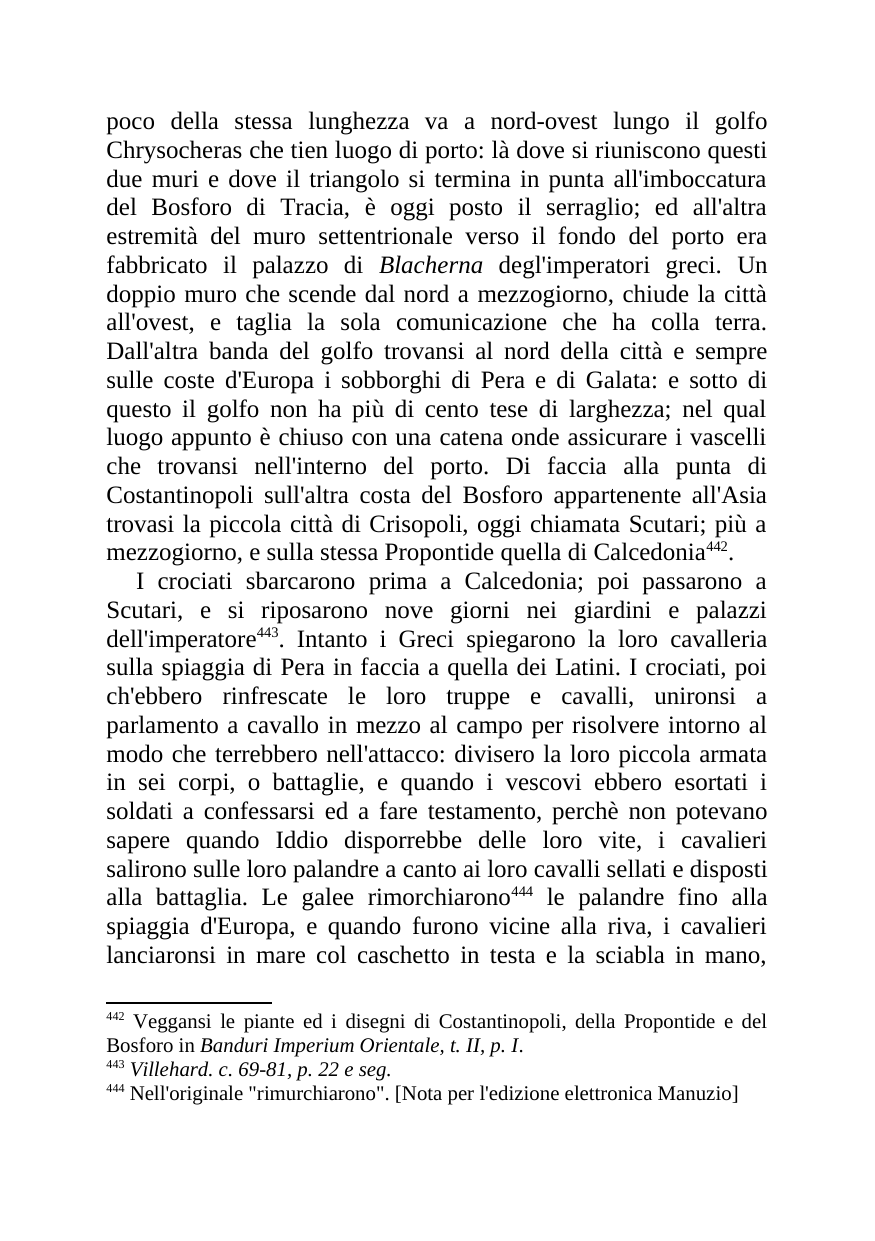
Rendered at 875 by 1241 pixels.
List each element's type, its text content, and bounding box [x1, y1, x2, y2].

text Villehard. c. 69-81, p. 22 e seg. [106, 1057, 768, 1081]
text poco della stessa lunghezza va a nord-ovest lungo il golfo Chrysocheras che tien luogo di porto: là dove si riuniscono questi due muri e dove il triangolo si termina in punta all'imboccatura del Bosforo di Tracia, è oggi posto il serraglio; ed all'altra estremità del muro settentrionale verso il fondo del porto era fabbricato il palazzo di Blacherna degl'imperatori greci. Un doppio muro che scende dal nord a mezzogiorno, chiude la città all'ovest, e taglia la sola comunicazione che ha colla terra. Dall'altra banda del golfo trovansi al nord della città e sempre sulle coste d'Europa i sobborghi di Pera e di Galata: e sotto di questo il golfo non ha più di cento tese di larghezza; nel qual luogo appunto è chiuso con una catena onde assicurare i vascelli che trovansi nell'interno del porto. Di faccia alla punta di Costantinopoli sull'altra costa del Bosforo appartenente all'Asia trovasi la piccola città di Crisopoli, oggi chiamata Scutari; più a mezzogiorno, e sulla stessa Propontide quella di Calcedonia. [106, 106, 768, 566]
text Nell'originale "rimurchiarono". [Nota per l'edizione elettronica Manuzio] [106, 1081, 768, 1105]
text I crociati sbarcarono prima a Calcedonia; poi passarono a Scutari, e si riposarono nove giorni nei giardini e palazzi dell'imperatore. Intanto i Greci spiegarono la loro cavalleria sulla spiaggia di Pera in faccia a quella dei Latini. I crociati, poi ch'ebbero rinfrescate le loro truppe e cavalli, unironsi a parlamento a cavallo in mezzo al campo per risolvere intorno al modo che terrebbero nell'attacco: divisero la loro piccola armata in sei corpi, o battaglie, e quando i vescovi ebbero esortati i soldati a confessarsi ed a fare testamento, perchè non potevano sapere quando Iddio disporrebbe delle loro vite, i cavalieri salirono sulle loro palandre a canto ai loro cavalli sellati e disposti alla battaglia. Le galee rimorchiarono le palandre fino alla spiaggia d'Europa, e quando furono vicine alla riva, i cavalieri lanciaronsi in mare col caschetto in testa e la sciabla in mano, [106, 566, 768, 969]
text Veggansi le piante ed i disegni di Costantinopoli, della Propontide e del Bosforo in Banduri Imperium Orientale, t. II, p. I. [106, 1009, 768, 1057]
